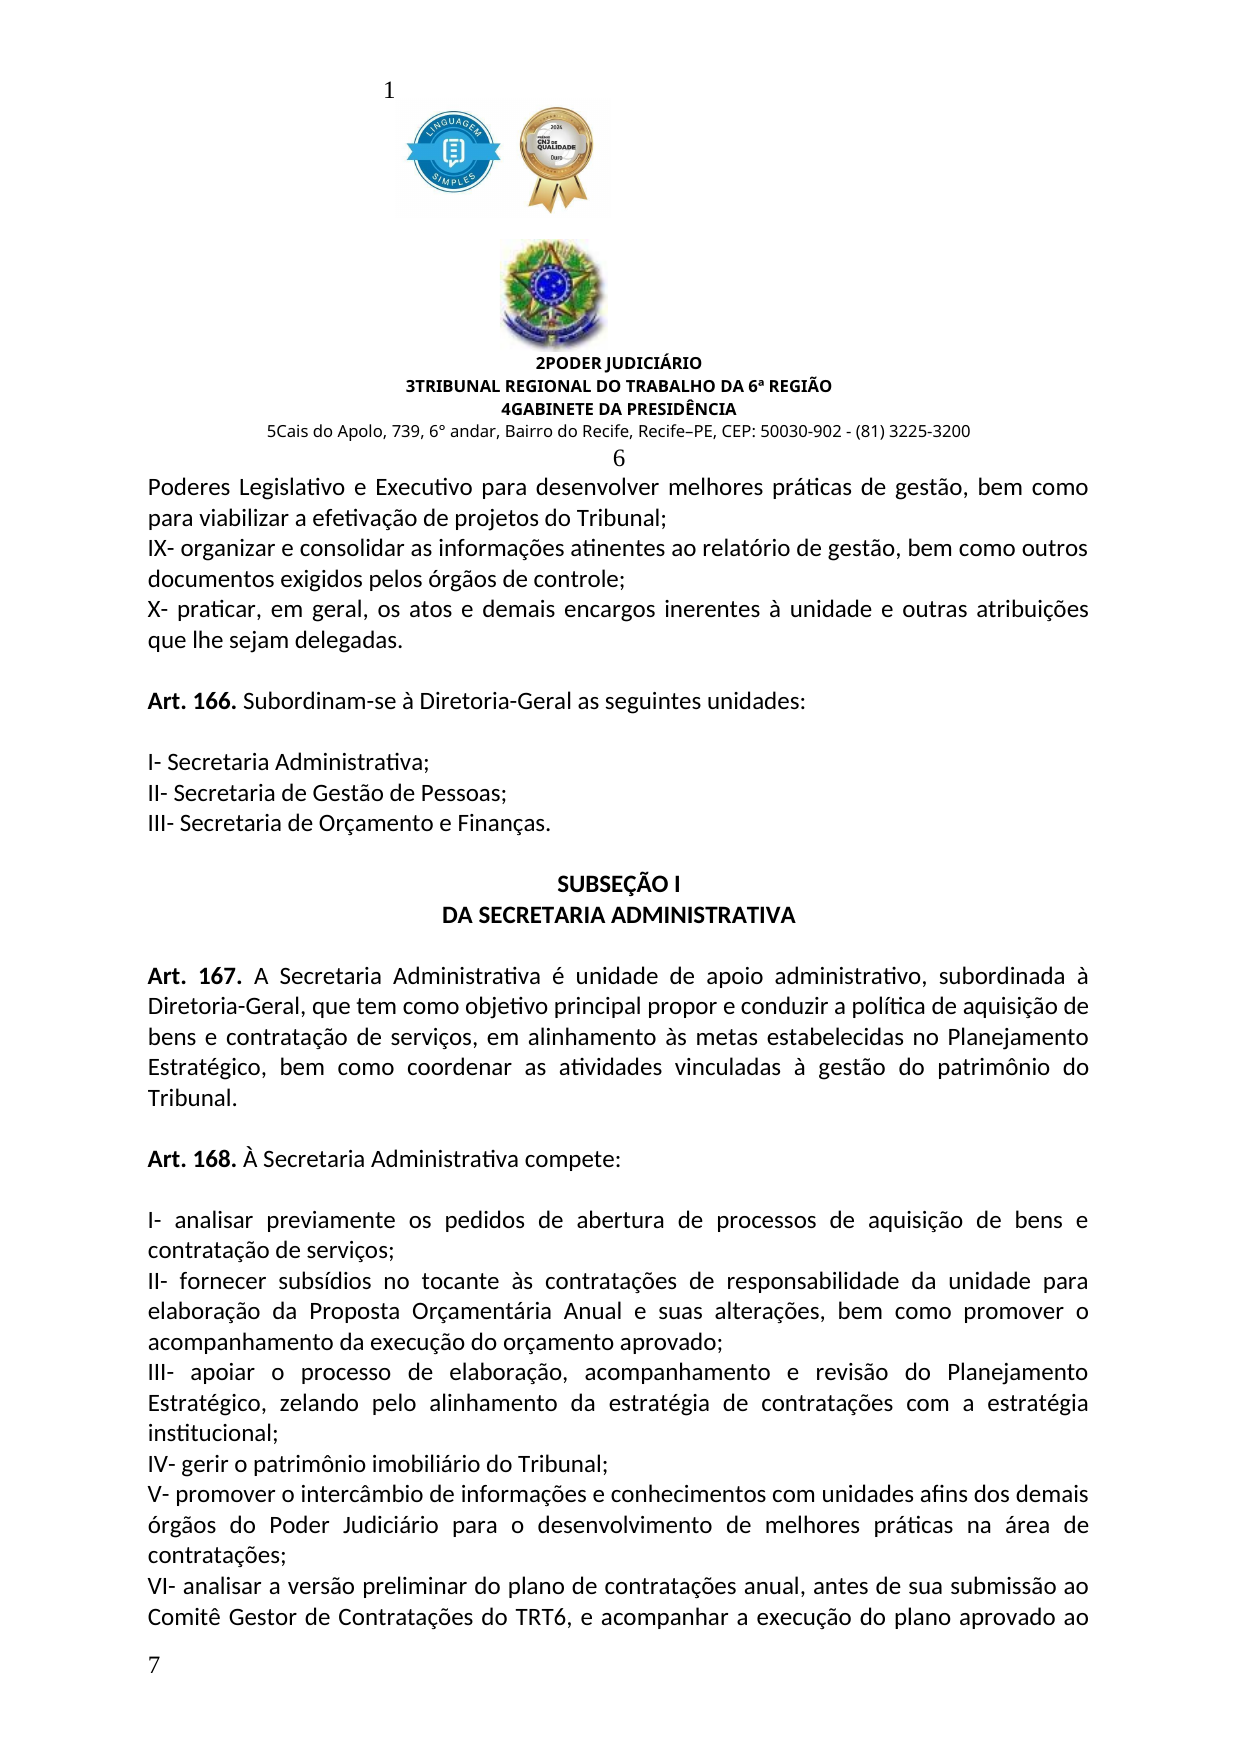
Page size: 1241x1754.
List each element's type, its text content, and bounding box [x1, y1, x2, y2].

text I- analisar previamente os pedidos de abertura de processos de aquisição de bens e contratação de serviços; [147, 1204, 1090, 1265]
text Art. 166. Subordinam-se à Diretoria-Geral as seguintes unidades: [147, 685, 1090, 716]
text V- promover o intercâmbio de informações e conhecimentos com unidades afins dos demais órgãos do Poder Judiciário para o desenvolvimento de melhores práticas na área de contratações; [147, 1479, 1090, 1570]
text X- praticar, em geral, os atos e demais encargos inerentes à unidade e outras atribuições que lhe sejam delegadas. [147, 593, 1090, 654]
text Poderes Legislativo e Executivo para desenvolver melhores práticas de gestão, bem como para viabilizar a efetivação de projetos do Tribunal; [147, 471, 1090, 532]
text SUBSEÇÃO I [147, 868, 1090, 899]
text II- Secretaria de Gestão de Pessoas; [147, 777, 1090, 807]
text II- fornecer subsídios no tocante às contratações de responsabilidade da unidade para elaboração da Proposta Orçamentária Anual e suas alterações, bem como promover o acompanhamento da execução do orçamento aprovado; [147, 1265, 1090, 1357]
text IV- gerir o patrimônio imobiliário do Tribunal; [147, 1448, 1090, 1479]
text DA SECRETARIA ADMINISTRATIVA [147, 899, 1090, 929]
text VI- analisar a versão preliminar do plano de contratações anual, antes de sua submissão ao Comitê Gestor de Contratações do TRT6, e acompanhar a execução do plano aprovado ao [147, 1570, 1090, 1631]
text I- Secretaria Administrativa; [147, 746, 1090, 777]
text Art. 168. À Secretaria Administrativa compete: [147, 1143, 1090, 1173]
text Art. 167. A Secretaria Administrativa é unidade de apoio administrativo, subordinada à Diretoria-Geral, que tem como objetivo principal propor e conduzir a política de aquisição de bens e contratação de serviços, em alinhamento às metas estabelecidas no Planejamento Estratégico, bem como coordenar as atividades vinculadas à gestão do patrimônio do Tribunal. [147, 960, 1090, 1112]
text III- apoiar o processo de elaboração, acompanhamento e revisão do Planejamento Estratégico, zelando pelo alinhamento da estratégia de contratações com a estratégia institucional; [147, 1357, 1090, 1448]
text III- Secretaria de Orçamento e Finanças. [147, 807, 1090, 838]
text IX- organizar e consolidar as informações atinentes ao relatório de gestão, bem como outros documentos exigidos pelos órgãos de controle; [147, 532, 1090, 593]
